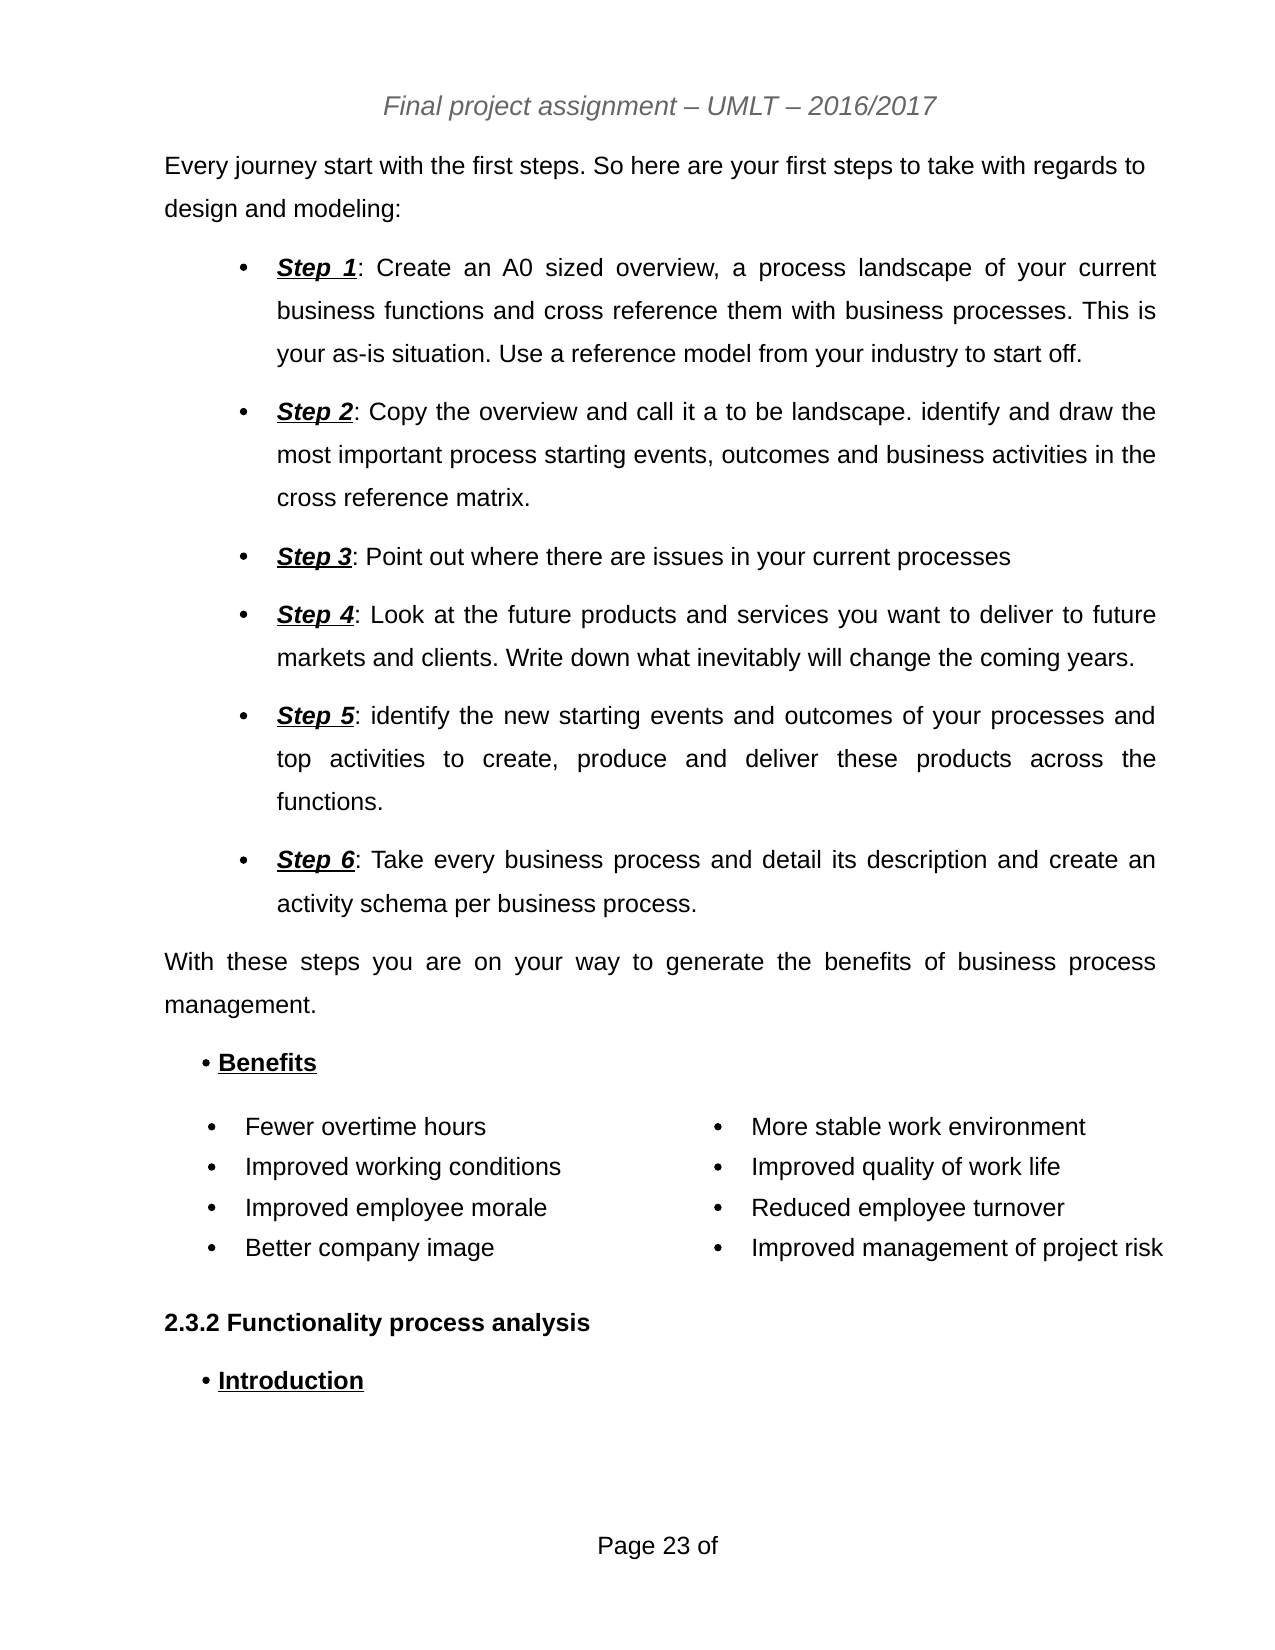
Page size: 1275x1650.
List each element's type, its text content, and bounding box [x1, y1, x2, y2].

table_cell Better company image [164, 1227, 670, 1278]
table_cell Improved working conditions [164, 1147, 670, 1187]
table_cell Improved management of project risk [670, 1227, 1205, 1278]
table_cell Reduced employee turnover [670, 1187, 1205, 1227]
list Step 4: Look at the future products and services you want to deliver to future markets and clients. Write down what inevitably will change the coming years. [239, 600, 1158, 672]
list Benefits [202, 1048, 1158, 1077]
list Step 3: Point out where there are issues in your current processes [239, 541, 1158, 570]
list Step 5: identify the new starting events and outcomes of your processes and top activities to create, produce and deliver these products across the functions. [239, 701, 1158, 816]
table_cell Improved quality of work life [670, 1147, 1205, 1187]
table_header More stable work environment [670, 1106, 1205, 1147]
text Every journey start with the first steps. So here are your first steps to take with regards to design and modeling: [164, 151, 1158, 223]
list Step 6: Take every business process and detail its description and create an activity schema per business process. [239, 846, 1158, 917]
list Step 2: Copy the overview and call it a to be landscape. identify and draw the most important process starting events, outcomes and business activities in the cross reference matrix. [239, 397, 1158, 512]
table_cell Improved employee morale [164, 1187, 670, 1227]
text With these steps you are on your way to generate the benefits of business process management. [164, 947, 1158, 1019]
table_header Fewer overtime hours [164, 1106, 670, 1147]
list Step 1: Create an A0 sized overview, a process landscape of your current business functions and cross reference them with business processes. This is your as-is situation. Use a reference model from your industry to start off. [239, 252, 1158, 368]
list Introduction [202, 1366, 1158, 1394]
subtitle 2.3.2 Functionality process analysis [164, 1308, 1158, 1336]
